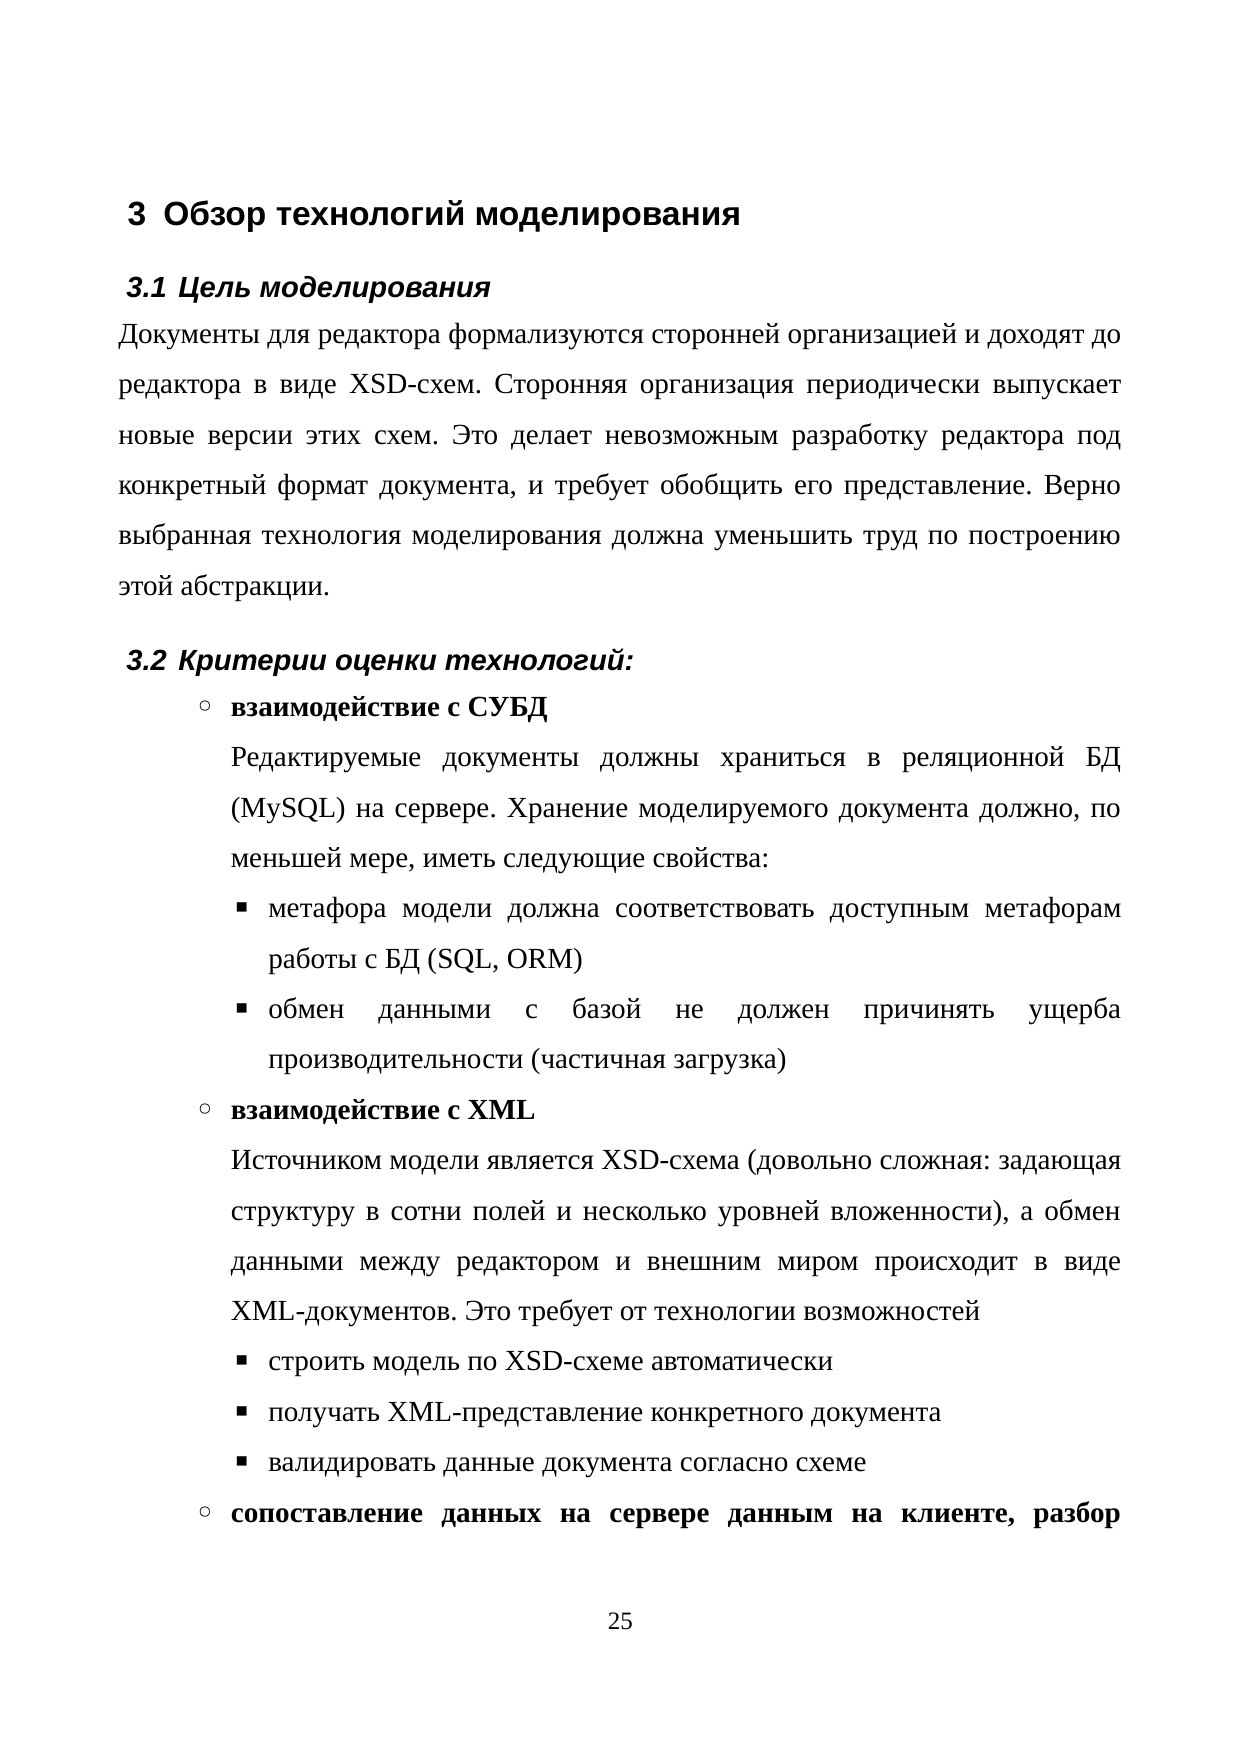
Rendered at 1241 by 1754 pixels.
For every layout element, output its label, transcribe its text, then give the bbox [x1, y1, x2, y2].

subtitle Обзор технологий моделирования [118, 194, 1122, 233]
list валидировать данные документа согласно схеме [231, 1444, 1122, 1478]
list строить модель по XSD-схеме автоматически [231, 1343, 1122, 1377]
list обмен данными с базой не должен причинять ущерба производительности (частичная загрузка) [231, 991, 1122, 1075]
list сопоставление данных на сервере данным на клиенте, разбор [193, 1495, 1122, 1528]
subtitle Цель моделирования [118, 270, 1122, 304]
subtitle Критерии оценки технологий: [118, 643, 1122, 677]
list получать XML-представление конкретного документа [231, 1394, 1122, 1428]
list метафора модели должна соответствовать доступным метафорам работы с БД (SQL, ORM) [231, 890, 1122, 974]
list Источником модели является XSD-схема (довольно сложная: задающая структуру в сотни полей и несколько уровней вложенности), а обмен данными между редактором и внешним миром происходит в виде XML-документов. Это требует от технологии возможностей [193, 1142, 1122, 1327]
list Документы для редактора формализуются сторонней организацией и доходят до редактора в виде XSD-схем. Сторонняя организация периодически выпускает новые версии этих схем. Это делает невозможным разработку редактора под конкретный формат документа, и требует обобщить его представление. Верно выбранная технология моделирования должна уменьшить труд по построению этой абстракции. [81, 316, 1122, 601]
list взаимодействие с XML [193, 1092, 1122, 1126]
list взаимодействие с СУБД [193, 689, 1122, 723]
list Редактируемые документы должны храниться в реляционной БД (MySQL) на сервере. Хранение моделируемого документа должно, по меньшей мере, иметь следующие свойства: [193, 739, 1122, 874]
